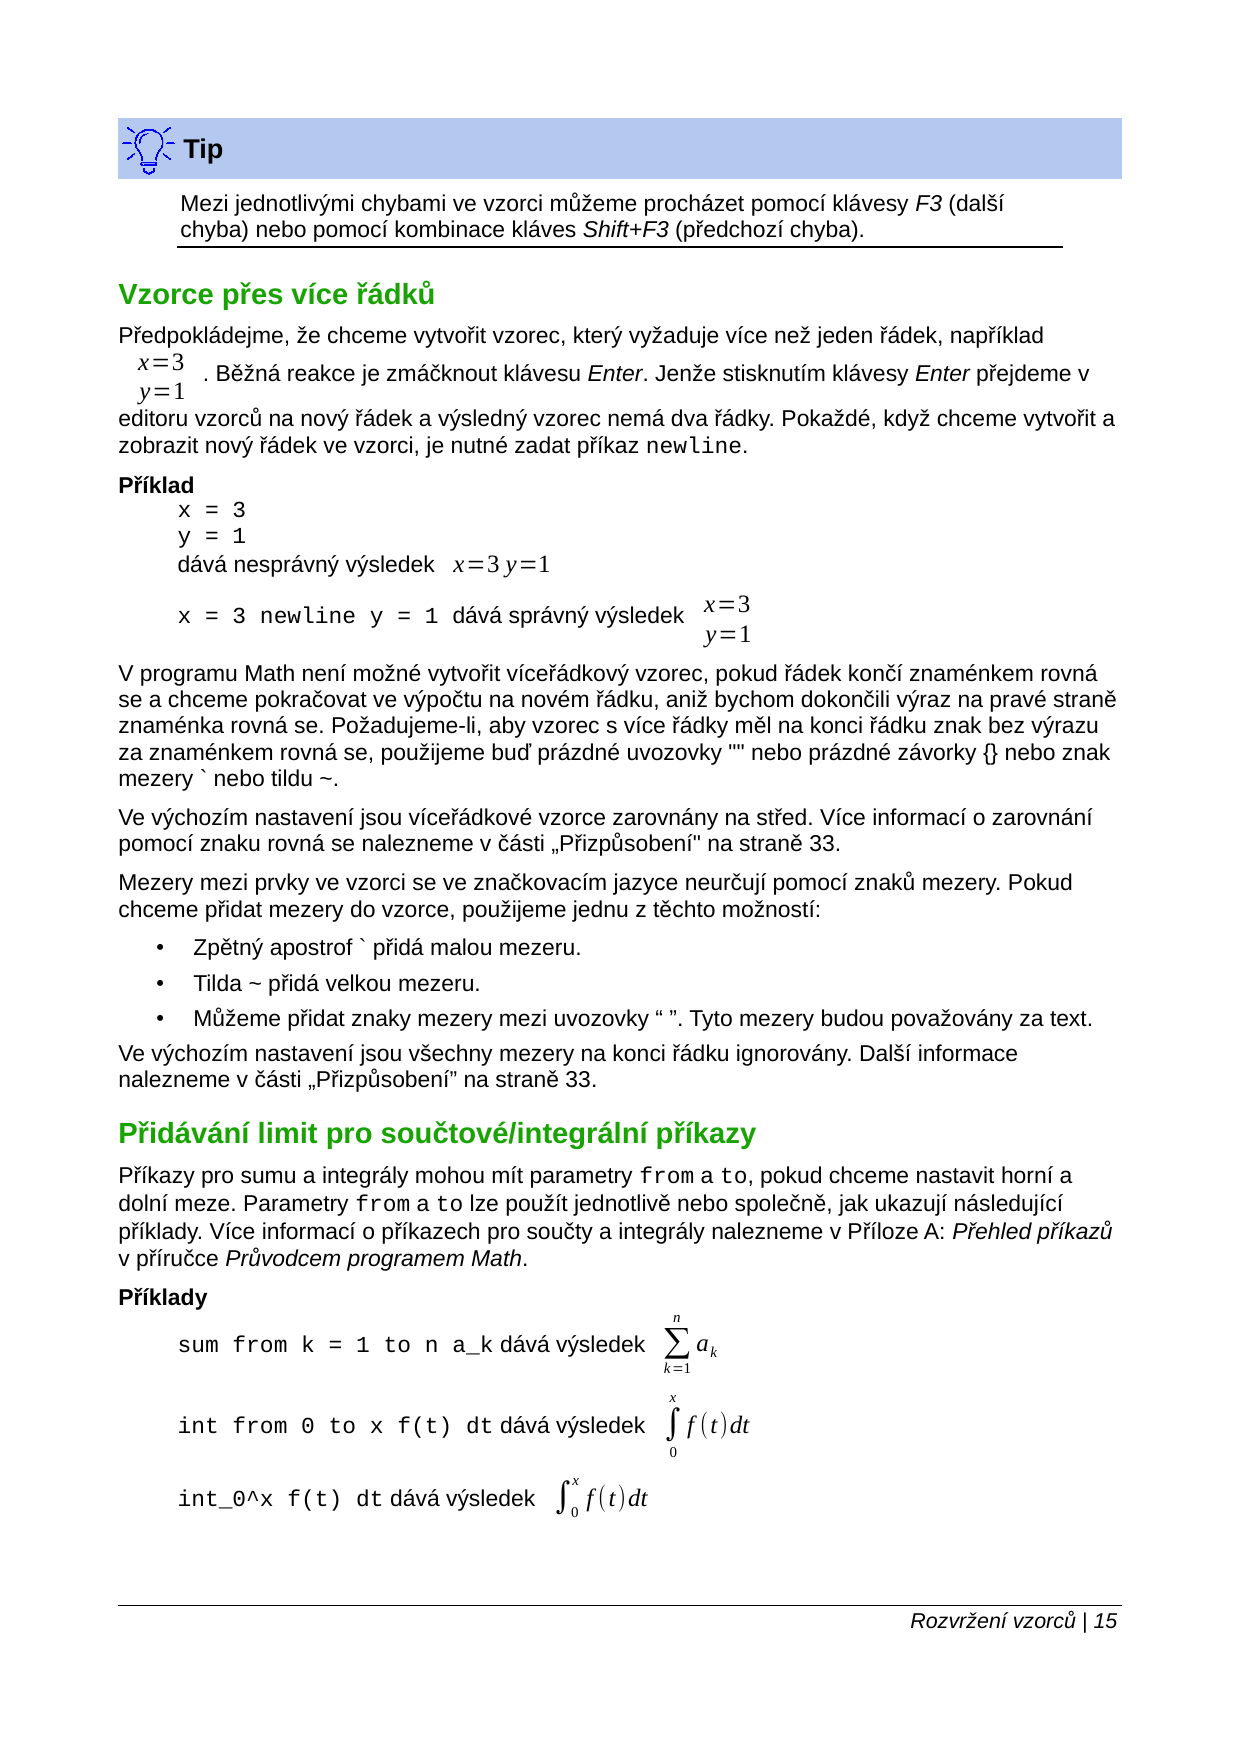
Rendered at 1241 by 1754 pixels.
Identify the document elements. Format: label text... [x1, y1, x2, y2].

text sum from k = 1 to n a_k dává výsledek [177, 1310, 1122, 1377]
text V programu Math není možné vytvořit víceřádkový vzorec, pokud řádek končí znaménkem rovná se a chceme pokračovat ve výpočtu na novém řádku, aniž bychom dokončili výraz na pravé straně znaménka rovná se. Požadujeme-li, aby vzorec s více řádky měl na konci řádku znak bez výrazu za znaménkem rovná se, použijeme buď prázdné uvozovky "" nebo prázdné závorky {} nebo znak mezery ` nebo tildu ~. [118, 660, 1122, 791]
subtitle Vzorce přes více řádků [118, 277, 1122, 311]
text x = 3 newline y = 1 dává správný výsledek [177, 591, 1122, 647]
text Ve výchozím nastavení jsou všechny mezery na konci řádku ignorovány. Další informace nalezneme v části „Přizpůsobení” na straně 33. [118, 1040, 1122, 1093]
list Můžeme přidat znaky mezery mezi uvozovky “ ”. Tyto mezery budou považovány za text. [156, 1005, 1122, 1031]
text Příkazy pro sumu a integrály mohou mít parametry from a to, pokud chceme nastavit horní a dolní meze. Parametry from a to lze použít jednotlivě nebo společně, jak ukazují následující příklady. Více informací o příkazech pro součty a integrály nalezneme v Příloze A: Přehled příkazů v příručce Průvodcem programem Math. [118, 1162, 1122, 1271]
text Příklady [118, 1283, 1122, 1310]
picture [119, 119, 179, 179]
text int_0^x f(t) dt dává výsledek [177, 1473, 1122, 1520]
text Mezi jednotlivými chybami ve vzorci můžeme procházet pomocí klávesy F3 (další chyba) nebo pomocí kombinace kláves Shift+F3 (předchozí chyba). [177, 187, 1063, 246]
list Tilda ~ přidá velkou mezeru. [156, 969, 1122, 996]
text Příklad [118, 472, 1122, 499]
text Předpokládejme, že chceme vytvořit vzorec, který vyžaduje více než jeden řádek, například. Běžná reakce je zmáčknout klávesu Enter. Jenže stisknutím klávesy Enter přejdeme v editoru vzorců na nový řádek a výsledný vzorec nemá dva řádky. Pokaždé, když chceme vytvořit a zobrazit nový řádek ve vzorci, je nutné zadat příkaz newline. [118, 322, 1122, 460]
subtitle Tip [118, 118, 1122, 179]
subtitle Přidávání limit pro součtové/integrální příkazy [118, 1116, 1122, 1150]
text int from 0 to x f(t) dt dává výsledek [177, 1390, 1122, 1460]
text Mezery mezi prvky ve vzorci se ve značkovacím jazyce neurčují pomocí znaků mezery. Pokud chceme přidat mezery do vzorce, použijeme jednu z těchto možností: [118, 869, 1122, 922]
text Ve výchozím nastavení jsou víceřádkové vzorce zarovnány na střed. Více informací o zarovnání pomocí znaku rovná se nalezneme v části „Přizpůsobení" na straně 33. [118, 804, 1122, 857]
text x = 3 y = 1 dává nesprávný výsledek [177, 499, 1122, 578]
list Zpětný apostrof ` přidá malou mezeru. [156, 934, 1122, 961]
